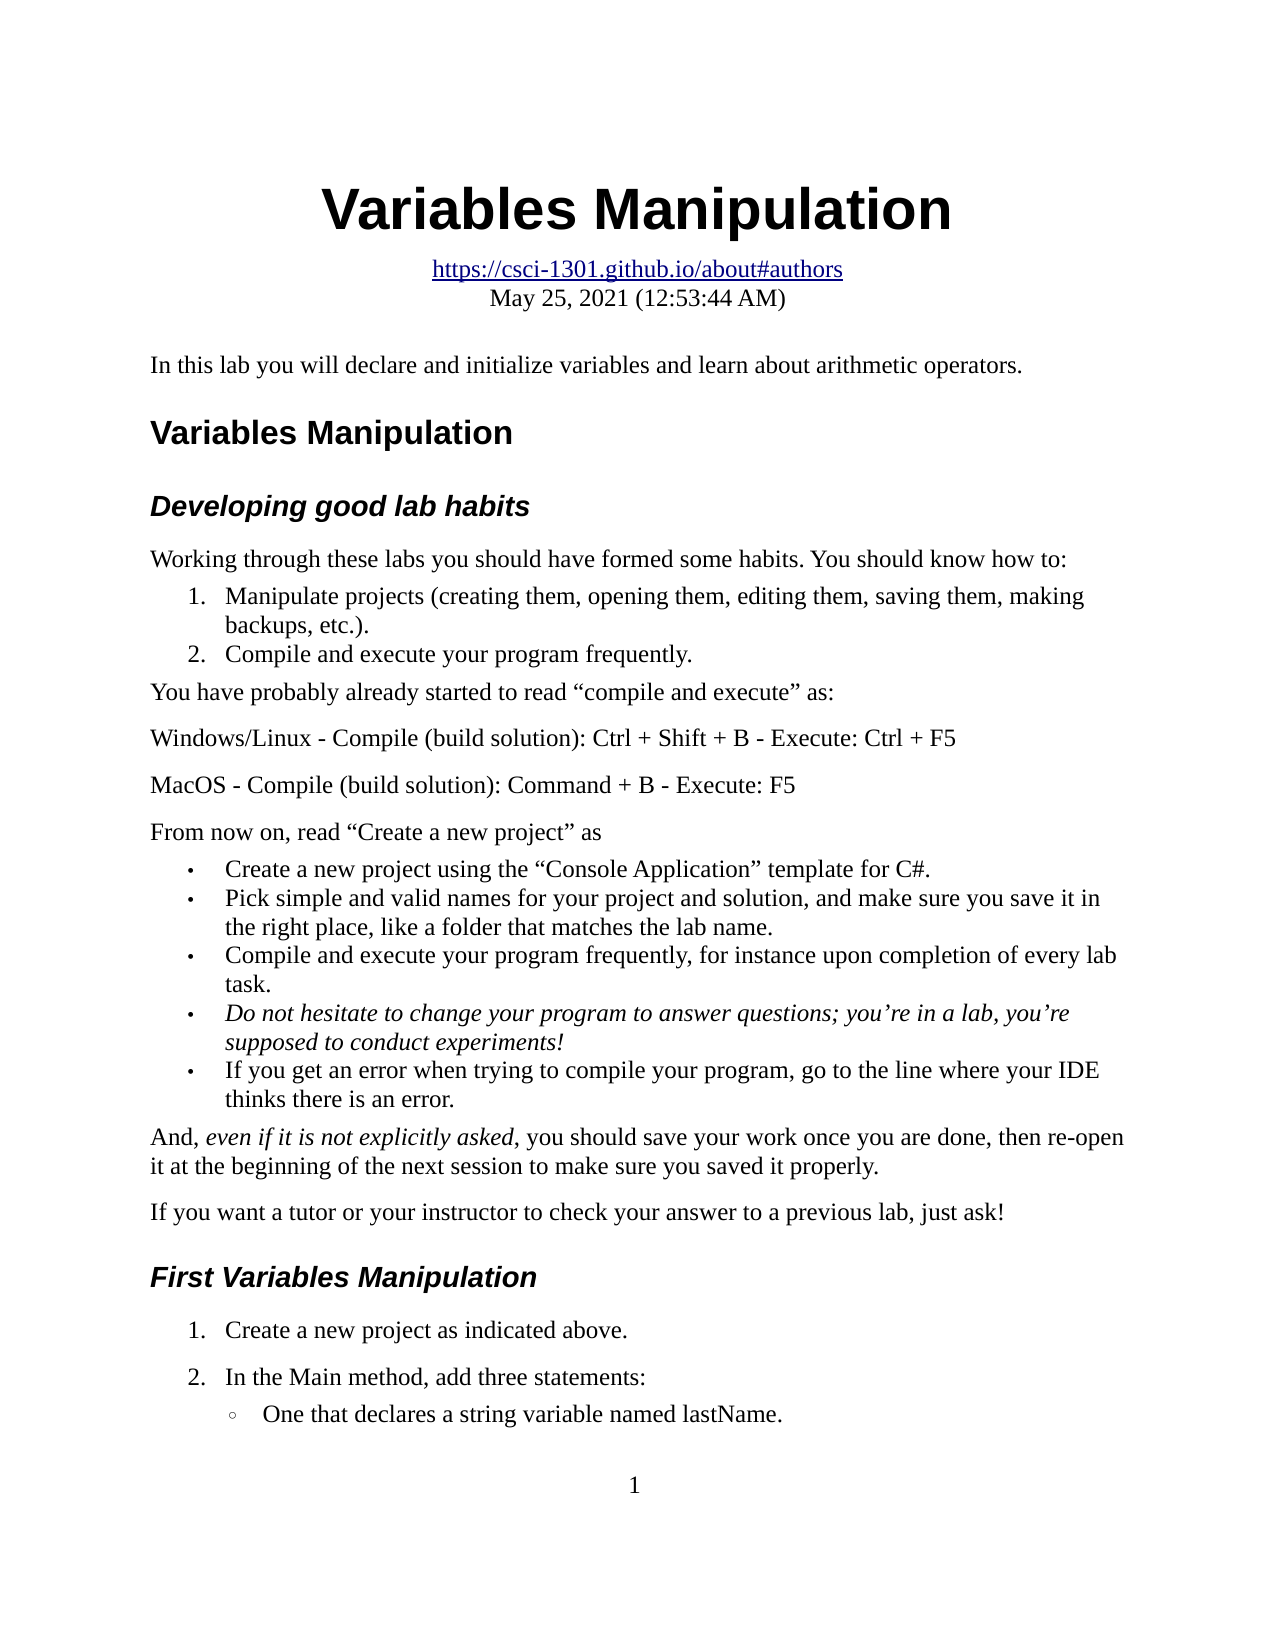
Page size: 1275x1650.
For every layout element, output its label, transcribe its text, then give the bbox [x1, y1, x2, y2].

text And, even if it is not explicitly asked, you should save your work once you are done, then re-open it at the beginning of the next session to make sure you saved it properly. [150, 1122, 1125, 1179]
text May 25, 2021 (12:53:44 AM) [150, 283, 1125, 312]
title Variables Manipulation [150, 175, 1125, 242]
text In this lab you will declare and initialize variables and learn about arithmetic operators. [150, 350, 1125, 378]
list Do not hesitate to change your program to answer questions; you’re in a lab, you’re supposed to conduct experiments! [187, 998, 1125, 1056]
subtitle First Variables Manipulation [150, 1260, 1125, 1294]
list Compile and execute your program frequently, for instance upon completion of every lab task. [187, 941, 1125, 998]
text You have probably already started to read “compile and execute” as: [150, 677, 1125, 705]
subtitle Variables Manipulation [150, 412, 1125, 451]
list One that declares a string variable named lastName. [225, 1399, 1125, 1428]
text If you want a tutor or your instructor to check your answer to a previous lab, just ask! [150, 1197, 1125, 1226]
text MacOS - Compile (build solution): Command + B - Execute: F5 [150, 770, 1125, 799]
list Compile and execute your program frequently. [187, 639, 1125, 668]
list Pick simple and valid names for your project and solution, and make sure you save it in the right place, like a folder that matches the lab name. [187, 883, 1125, 941]
list Manipulate projects (creating them, opening them, editing them, saving them, making backups, etc.). [187, 581, 1125, 639]
text https://csci-1301.github.io/about#authors [150, 254, 1125, 283]
subtitle Developing good lab habits [150, 489, 1125, 522]
list Create a new project as indicated above. [187, 1315, 1125, 1344]
text Windows/Linux - Compile (build solution): Ctrl + Shift + B - Execute: Ctrl + F5 [150, 723, 1125, 752]
list Create a new project using the “Console Application” template for C#. [187, 854, 1125, 883]
list If you get an error when trying to compile your program, go to the line where your IDE thinks there is an error. [187, 1056, 1125, 1113]
list In the Main method, add three statements: [187, 1362, 1125, 1391]
text Working through these labs you should have formed some habits. You should know how to: [150, 544, 1125, 572]
text From now on, read “Create a new project” as [150, 817, 1125, 845]
